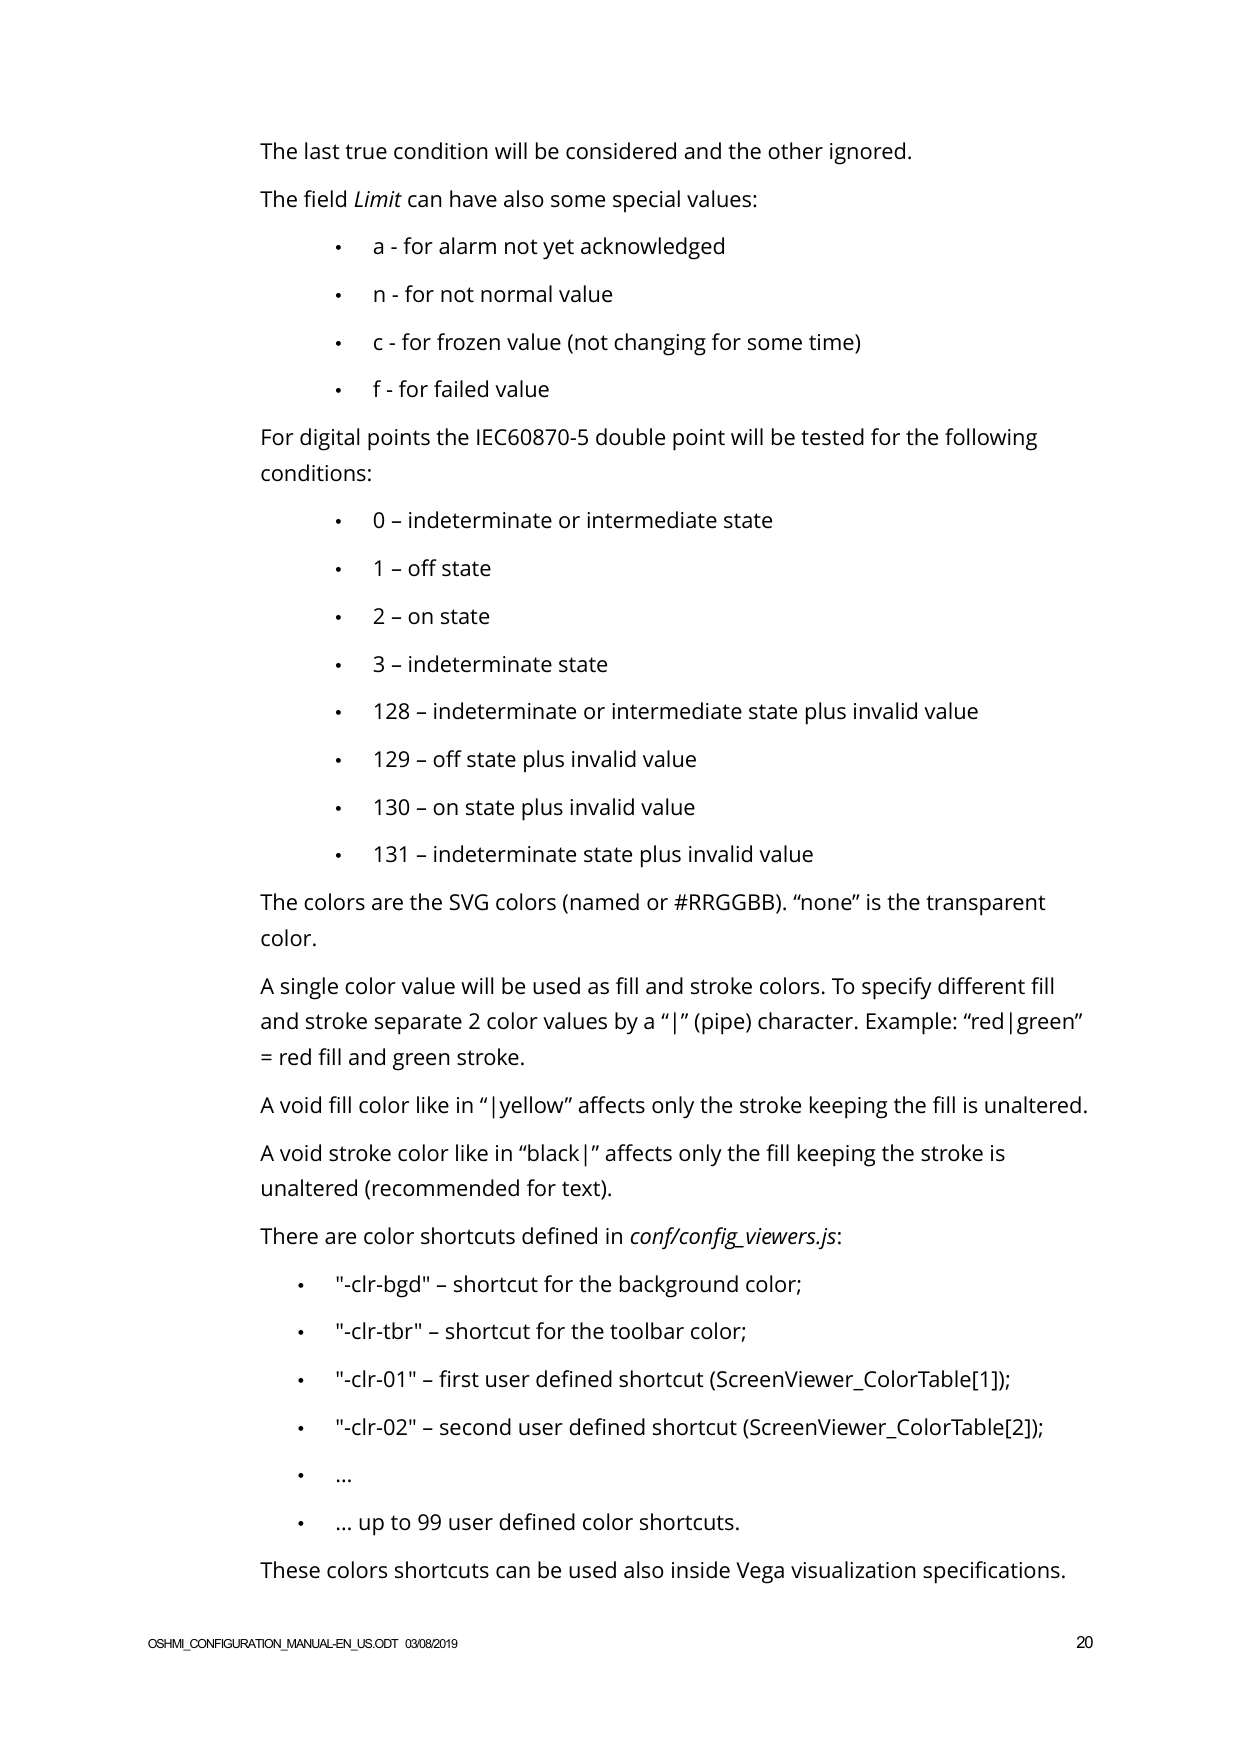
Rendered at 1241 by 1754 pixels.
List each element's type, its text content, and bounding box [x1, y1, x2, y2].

list 129 – off state plus invalid value [335, 744, 1093, 774]
text The field Limit can have also some special values: [260, 183, 1093, 213]
text A void fill color like in “|yellow” affects only the stroke keeping the fill is unaltered. [260, 1090, 1093, 1119]
list a - for alarm not yet acknowledged [335, 231, 1093, 261]
list "-clr-tbr" – shortcut for the toolbar color; [298, 1316, 1093, 1346]
list "-clr-02" – second user defined shortcut (ScreenViewer_ColorTable[2]); [298, 1412, 1093, 1442]
list 131 – indeterminate state plus invalid value [335, 839, 1093, 869]
list … up to 99 user defined color shortcuts. [298, 1507, 1093, 1537]
text The colors are the SVG colors (named or #RRGGBB). “none” is the transparent color. [260, 887, 1093, 953]
list 2 – on state [335, 601, 1093, 631]
list f - for failed value [335, 374, 1093, 404]
list "-clr-01" – first user defined shortcut (ScreenViewer_ColorTable[1]); [298, 1364, 1093, 1394]
list "-clr-bgd" – shortcut for the background color; [298, 1269, 1093, 1298]
list 1 – off state [335, 553, 1093, 583]
text A void stroke color like in “black|” affects only the fill keeping the stroke is unaltered (recommended for text). [260, 1137, 1093, 1203]
text For digital points the IEC60870-5 double point will be tested for the following conditions: [260, 422, 1093, 488]
list c - for frozen value (not changing for some time) [335, 327, 1093, 356]
list … [298, 1459, 1093, 1489]
text There are color shortcuts defined in conf/config_viewers.js: [260, 1221, 1093, 1251]
text A single color value will be used as fill and stroke colors. To specify different fill and stroke separate 2 color values by a “|” (pipe) character. Example: “red|green” = red fill and green stroke. [260, 971, 1093, 1072]
list 0 – indeterminate or intermediate state [335, 506, 1093, 535]
list n - for not normal value [335, 279, 1093, 309]
text The last true condition will be considered and the other ignored. [260, 136, 1093, 166]
list 128 – indeterminate or intermediate state plus invalid value [335, 696, 1093, 726]
list 3 – indeterminate state [335, 649, 1093, 678]
list 130 – on state plus invalid value [335, 792, 1093, 822]
text These colors shortcuts can be used also inside Vega visualization specifications. [260, 1555, 1093, 1585]
